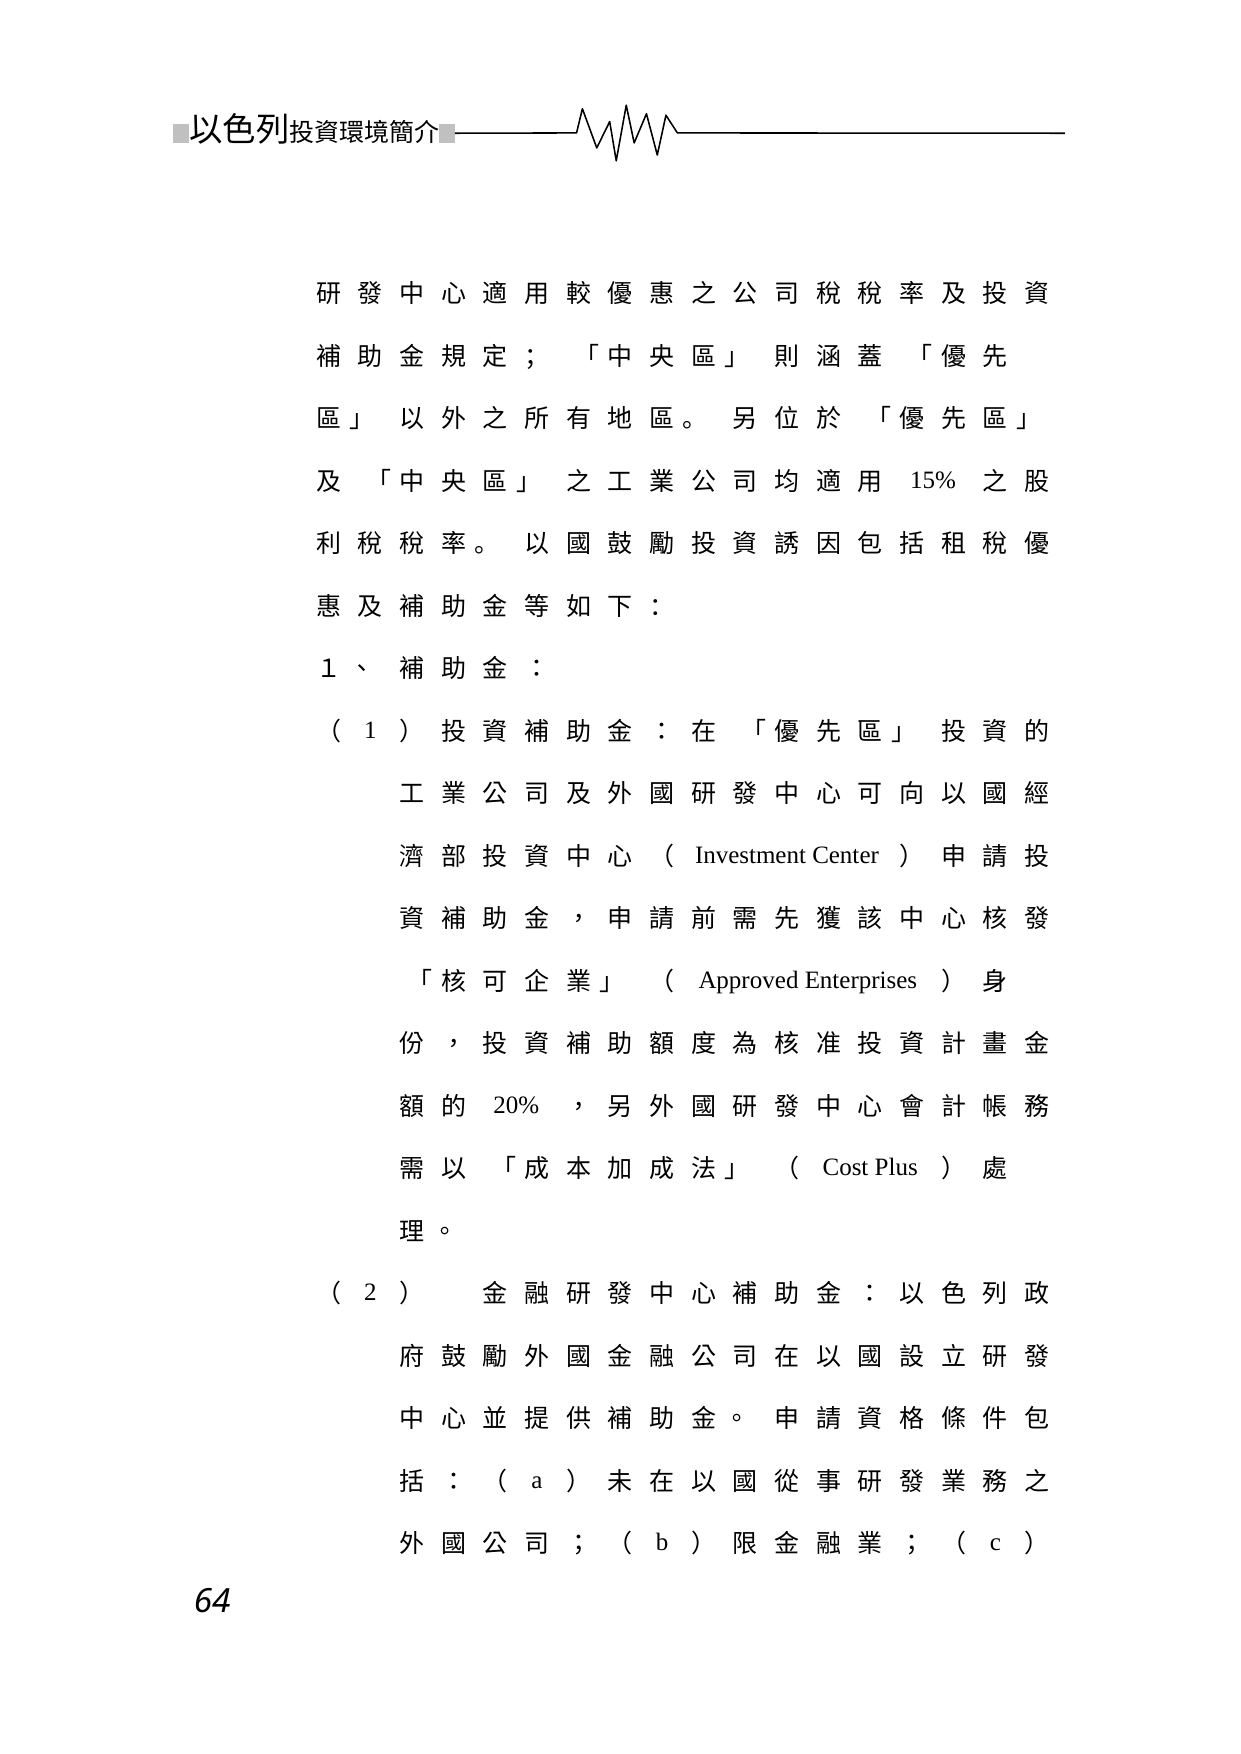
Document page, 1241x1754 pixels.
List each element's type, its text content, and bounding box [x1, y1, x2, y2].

text １、補助金： [281, 625, 1058, 688]
text （2） 金融研發中心補助金：以色列政府鼓勵外國金融公司在以國設立研發中心並提供補助金。申請資格條件包括：（a）未在以國從事研發業務之外國公司；（b）限金融業；（c） [306, 1250, 1058, 1563]
text （1）投資補助金：在「優先區」投資的工業公司及外國研發中心可向以國經濟部投資中心（Investment Center）申請投資補助金，申請前需先獲該中心核發「核可企業」（Approved Enterprises）身份，投資補助額度為核准投資計畫金額的20%，另外國研發中心會計帳務需以「成本加成法」（Cost Plus）處理。 [306, 688, 1058, 1250]
text 研發中心適用較優惠之公司稅稅率及投資補助金規定；「中央區」則涵蓋「優先區」以外之所有地區。另位於「優先區」及「中央區」之工業公司均適用15%之股利稅稅率。以國鼓勵投資誘因包括租稅優惠及補助金等如下： [281, 250, 1058, 625]
